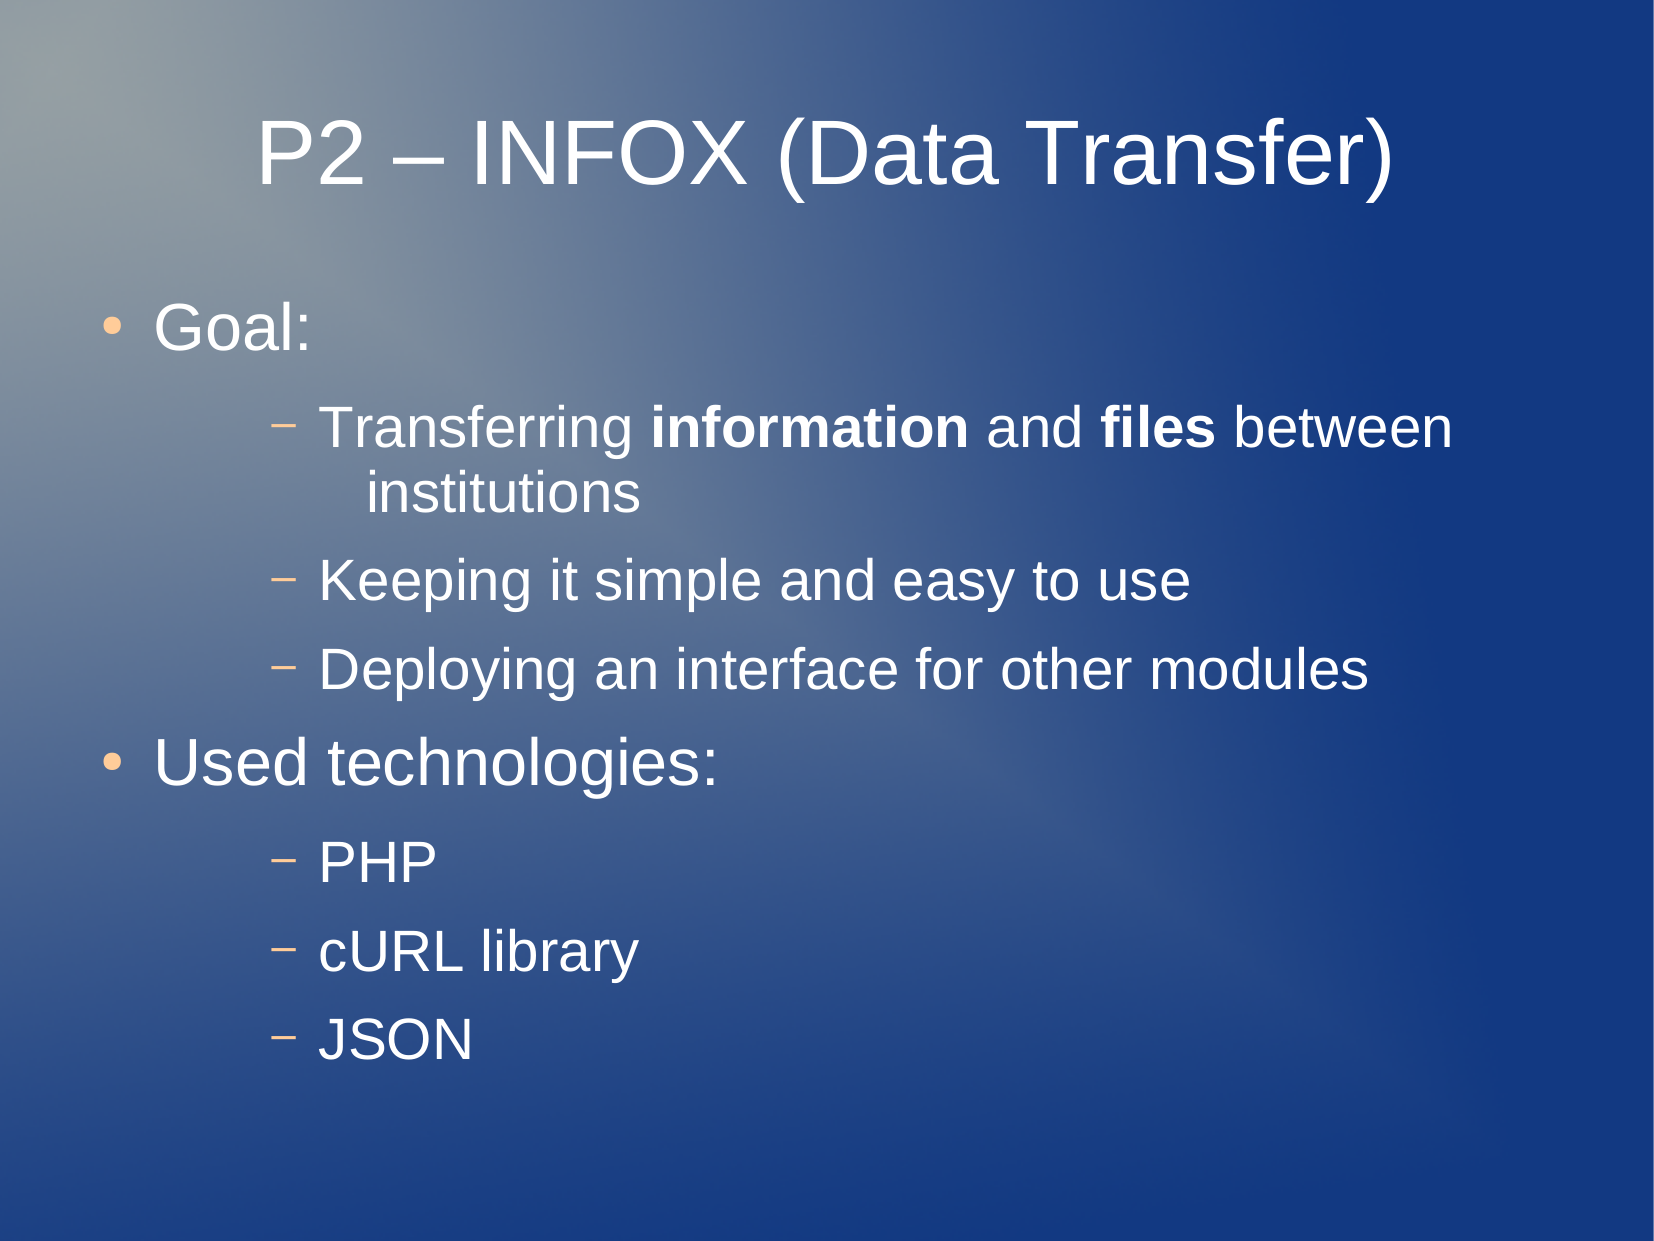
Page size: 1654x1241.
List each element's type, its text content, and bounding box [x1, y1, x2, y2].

title P2 – INFOX (Data Transfer) [82, 49, 1571, 257]
picture [0, 0, 1654, 1241]
list Goal: Transferring information and files between institutions Keeping it simple and easy to use Deploying an interface for other modules Used technologies: PHP cURL library JSON [82, 290, 1571, 1109]
